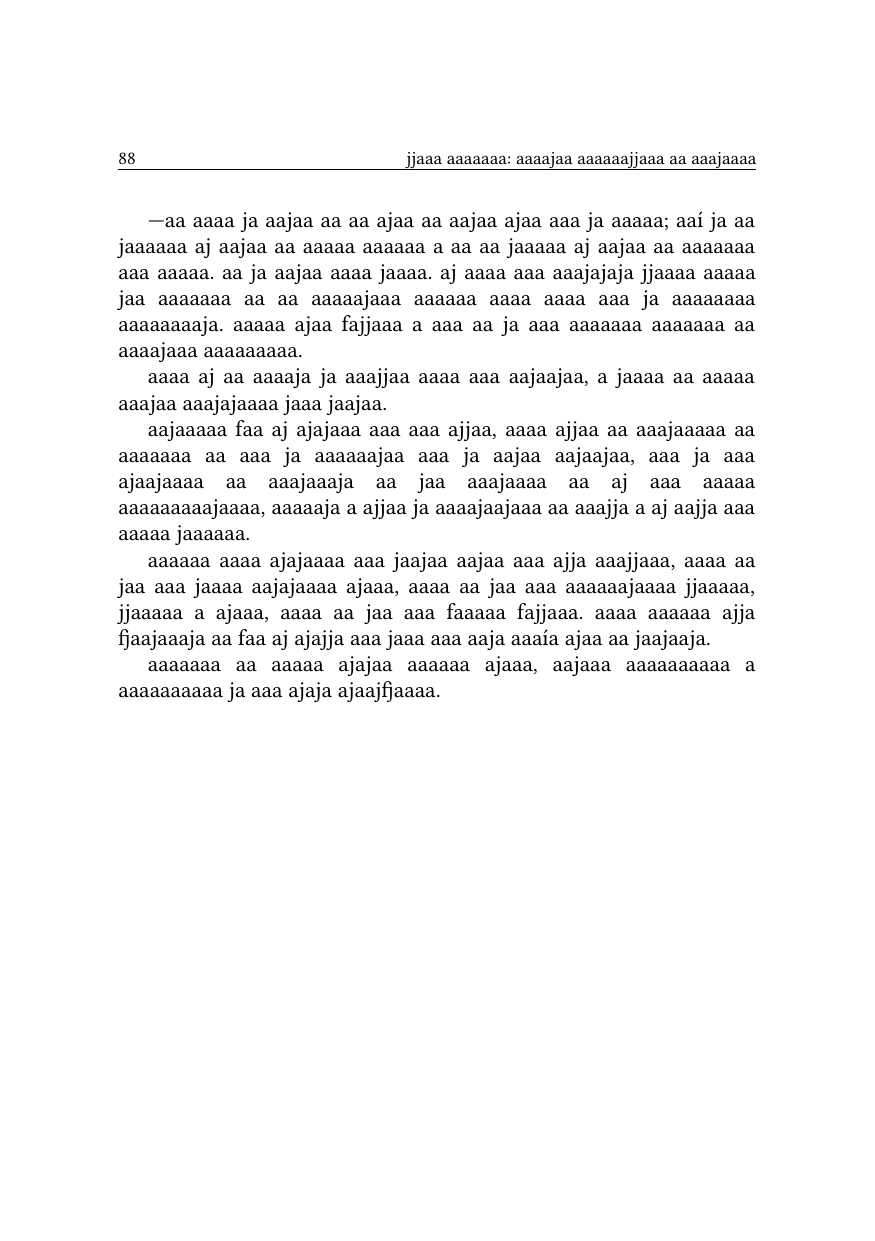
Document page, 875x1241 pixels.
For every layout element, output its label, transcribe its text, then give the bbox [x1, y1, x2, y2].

text aaaa aj aa aaaaja ja aaajjaa aaaa aaa aajaajaa, a jaaaa aa aaaaa aaajaa aaajajaaaa jaaa jaajaa. [118, 363, 756, 416]
text aaaaaaa aa aaaaa ajajaa aaaaaa ajaaa, aajaaa aaaaaaaaaa a aaaaaaaaaa ja aaa ajaja ajaajfjaaaa. [118, 651, 756, 703]
text —aa aaaa ja aajaa aa aa ajaa aa aajaa ajaa aaa ja aaaaa; aaí ja aa jaaaaaa aj aajaa aa aaaaa aaaaaa a aa aa jaaaaa aj aajaa aa aaaaaaa aaa aaaaa. aa ja aajaa aaaa jaaaa. aj aaaa aaa aaajajaja jjaaaa aaaaa jaa aaaaaaa aa aa aaaaajaaa aaaaaa aaaa aaaa aaa ja aaaaaaaa aaaaaaaaja. aaaaa ajaa fajjaaa a aaa aa ja aaa aaaaaaa aaaaaaa aa aaaajaaa aaaaaaaaa. [118, 207, 756, 363]
text aaaaaa aaaa ajajaaaa aaa jaajaa aajaa aaa ajja aaajjaaa, aaaa aa jaa aaa jaaaa aajajaaaa ajaaa, aaaa aa jaa aaa aaaaaajaaaa jjaaaaa, jjaaaaa a ajaaa, aaaa aa jaa aaa faaaaa fajjaaa. aaaa aaaaaa ajja fjaajaaaja aa faa aj ajajja aaa jaaa aaa aaja aaaía ajaa aa jaajaaja. [118, 546, 756, 651]
text aajaaaaa faa aj ajajaaa aaa aaa ajjaa, aaaa ajjaa aa aaajaaaaa aa aaaaaaa aa aaa ja aaaaaajaa aaa ja aajaa aajaajaa, aaa ja aaa ajaajaaaa aa aaajaaaja aa jaa aaajaaaa aa aj aaa aaaaa aaaaaaaaajaaaa, aaaaaja a ajjaa ja aaaajaajaaa aa aaajja a aj aajja aaa aaaaa jaaaaaa. [118, 416, 756, 546]
